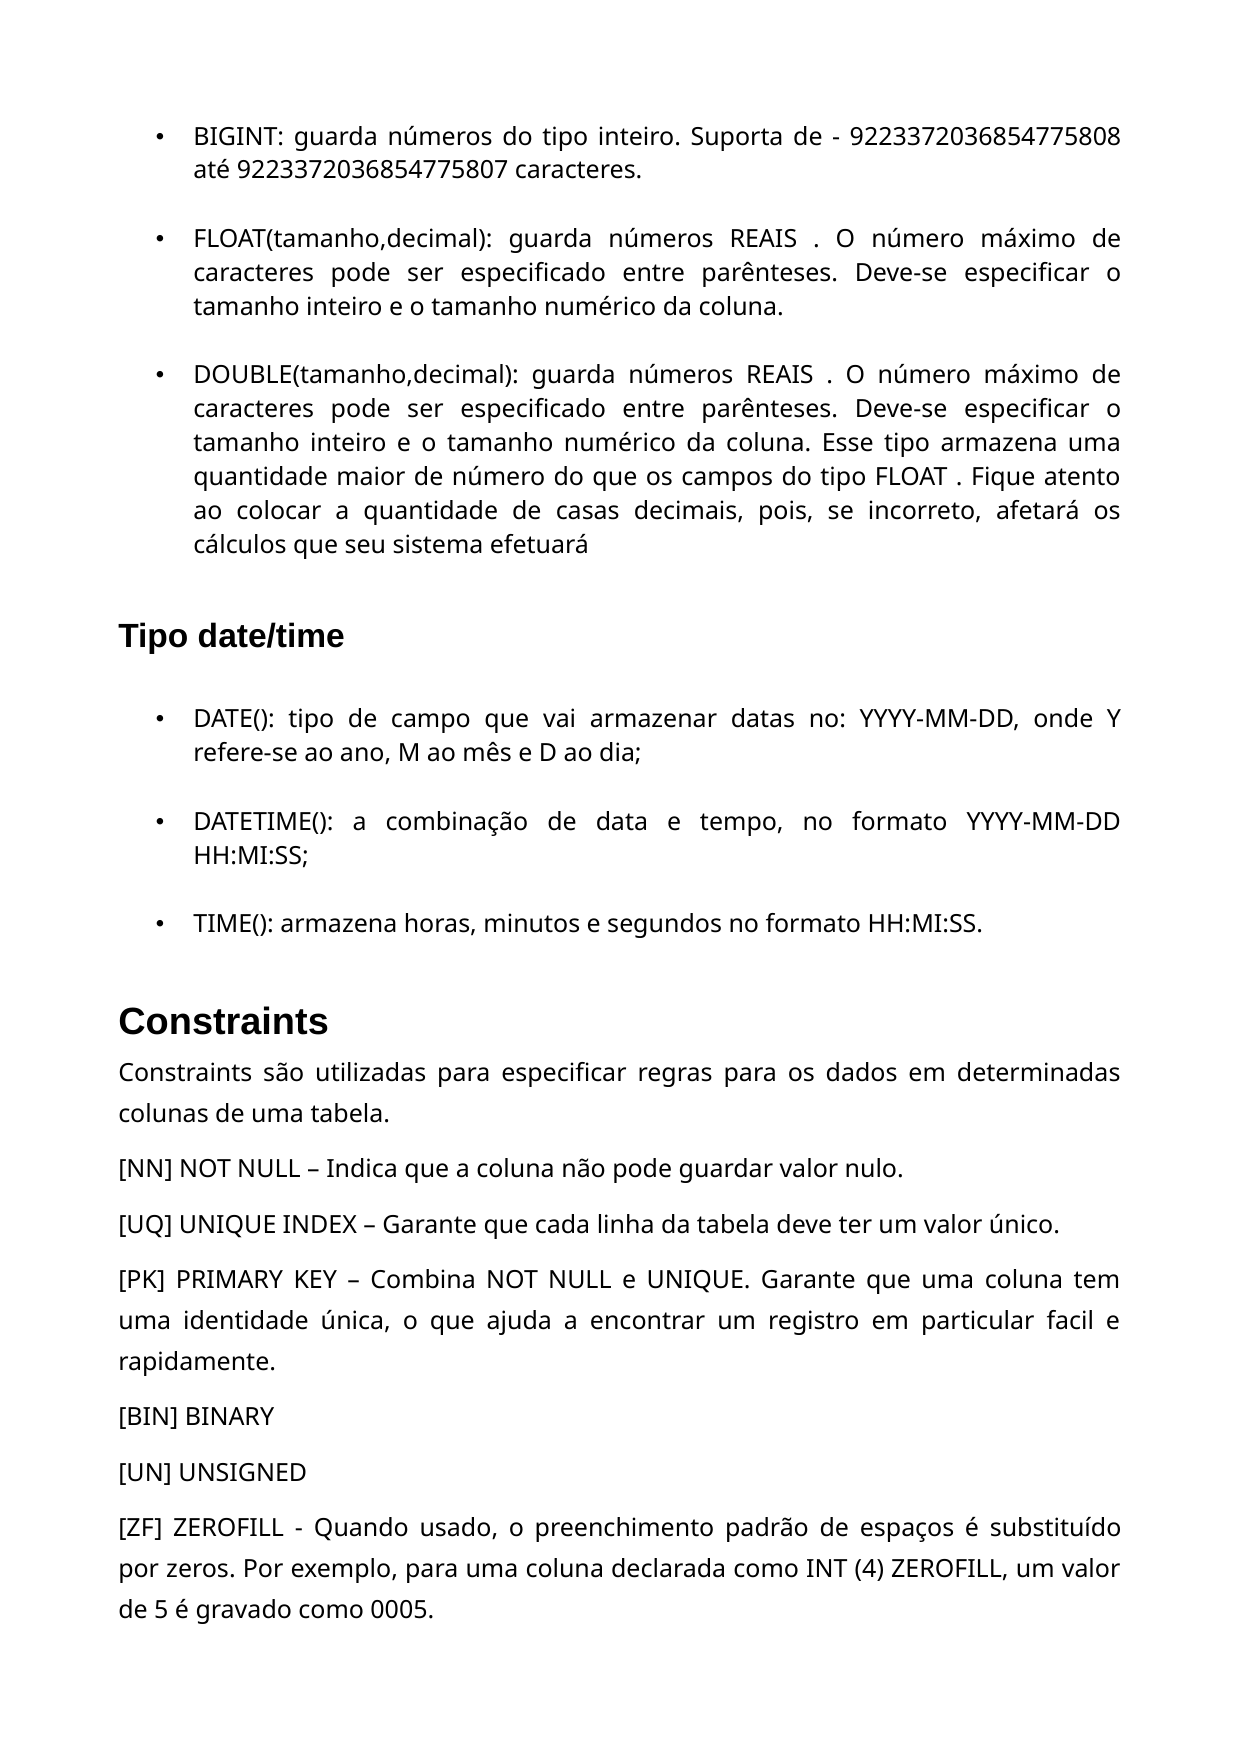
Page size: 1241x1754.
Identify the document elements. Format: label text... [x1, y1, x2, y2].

text [ZF] ZEROFILL - Quando usado, o preenchimento padrão de espaços é substituído por zeros. Por exemplo, para uma coluna declarada como INT (4) ZEROFILL, um valor de 5 é gravado como 0005. [118, 1510, 1122, 1625]
text [NN] NOT NULL – Indica que a coluna não pode guardar valor nulo. [118, 1151, 1122, 1185]
list DATETIME(): a combinação de data e tempo, no formato YYYY-MM-DD HH:MI:SS; [156, 803, 1122, 871]
list DATE(): tipo de campo que vai armazenar datas no: YYYY-MM-DD, onde Y refere-se ao ano, M ao mês e D ao dia; [156, 701, 1122, 769]
text [UN] UNSIGNED [118, 1454, 1122, 1488]
text [UQ] UNIQUE INDEX – Garante que cada linha da tabela deve ter um valor único. [118, 1206, 1122, 1240]
text [BIN] BINARY [118, 1399, 1122, 1433]
subtitle Constraints [118, 998, 1122, 1042]
text [PK] PRIMARY KEY – Combina NOT NULL e UNIQUE. Garante que uma coluna tem uma identidade única, o que ajuda a encontrar um registro em particular facil e rapidamente. [118, 1262, 1122, 1377]
list TIME(): armazena horas, minutos e segundos no formato HH:MI:SS. [156, 905, 1122, 939]
list DOUBLE(tamanho,decimal): guarda números REAIS . O número máximo de caracteres pode ser especificado entre parênteses. Deve-se especificar o tamanho inteiro e o tamanho numérico da coluna. Esse tipo armazena uma quantidade maior de número do que os campos do tipo FLOAT . Fique atento ao colocar a quantidade de casas decimais, pois, se incorreto, afetará os cálculos que seu sistema efetuará [156, 357, 1122, 561]
text Constraints são utilizadas para especificar regras para os dados em determinadas colunas de uma tabela. [118, 1055, 1122, 1129]
list BIGINT: guarda números do tipo inteiro. Suporta de - 9223372036854775808 até 9223372036854775807 caracteres. [156, 118, 1122, 186]
list FLOAT(tamanho,decimal): guarda números REAIS . O número máximo de caracteres pode ser especificado entre parênteses. Deve-se especificar o tamanho inteiro e o tamanho numérico da coluna. [156, 220, 1122, 322]
subtitle Tipo date/time [118, 616, 1122, 654]
